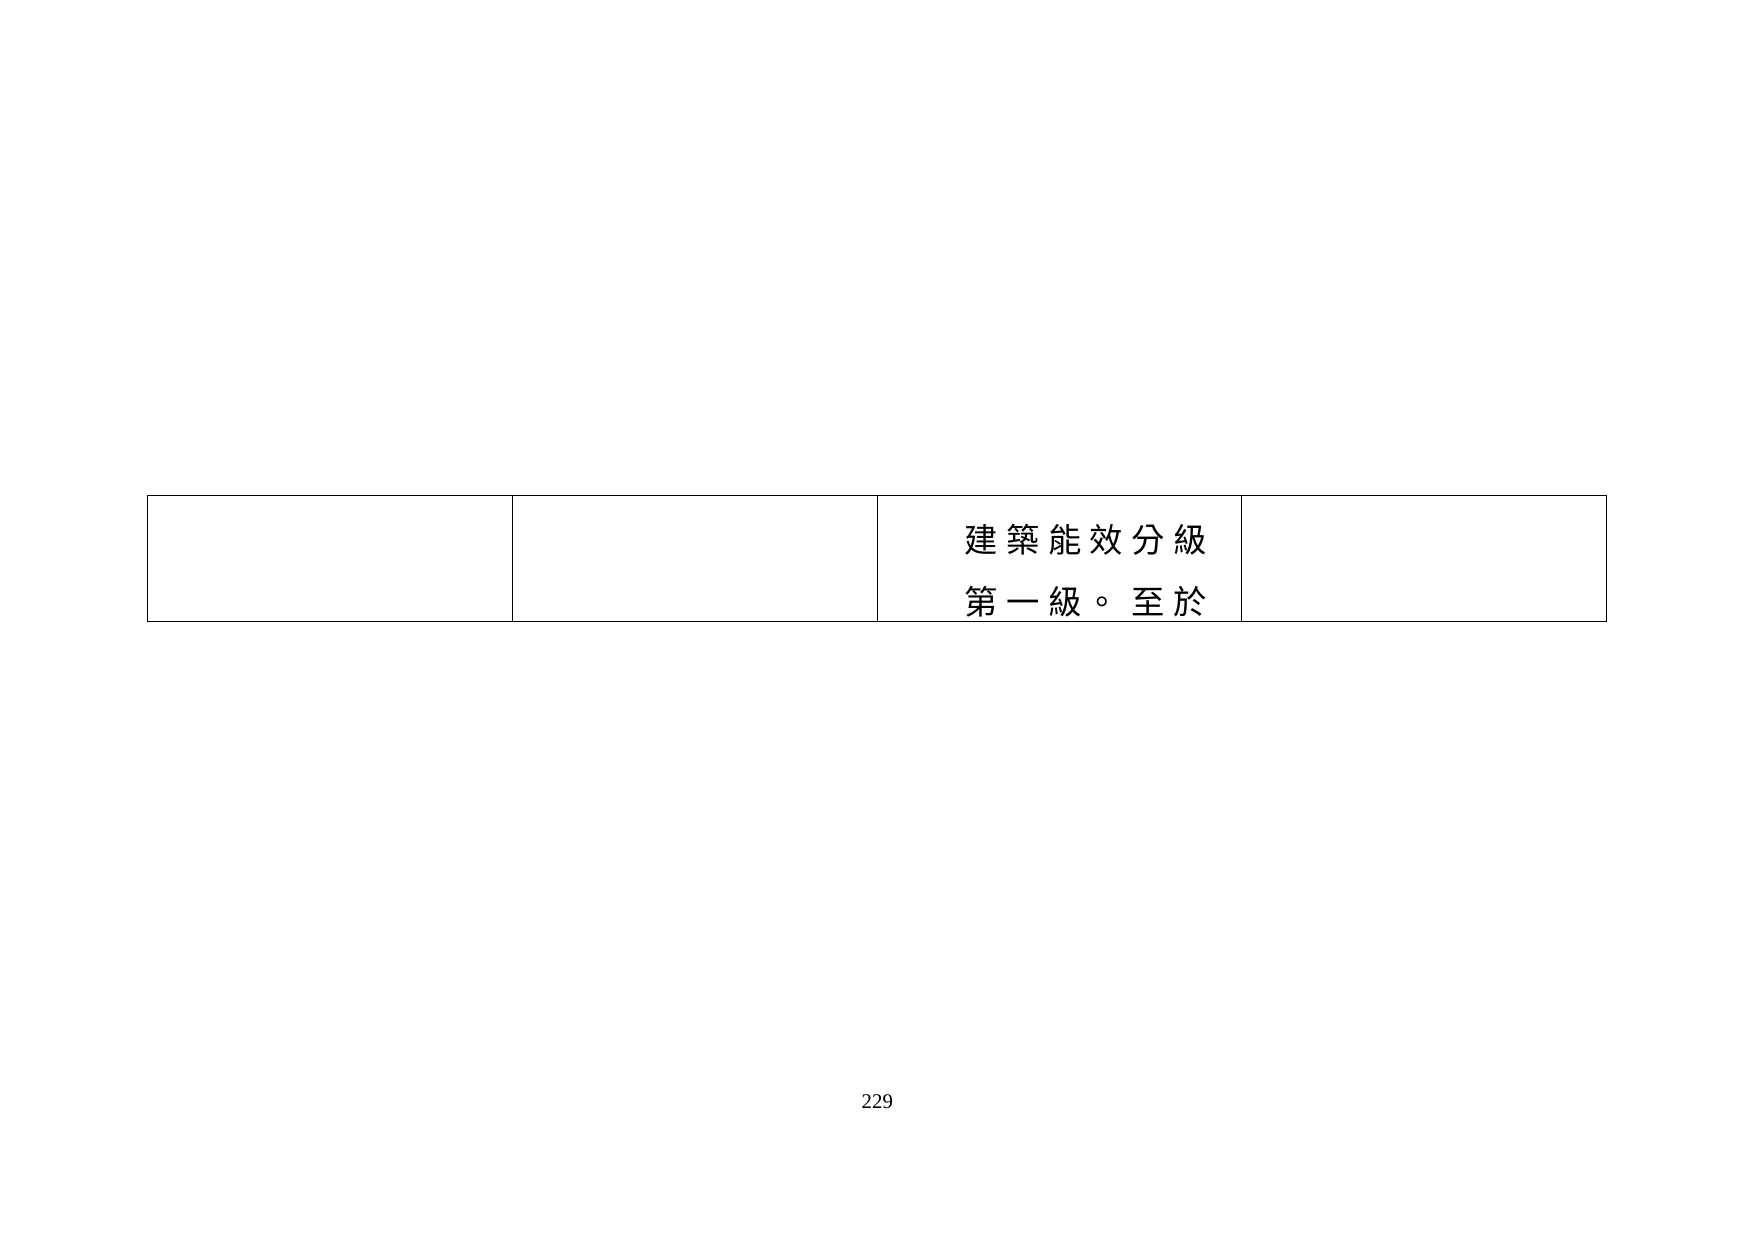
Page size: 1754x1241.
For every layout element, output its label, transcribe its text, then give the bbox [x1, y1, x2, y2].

table_cell [513, 496, 877, 621]
table_cell [1242, 496, 1606, 621]
table_cell 建築能效分級第一級。至於 [878, 496, 1241, 621]
table_cell [148, 496, 512, 621]
